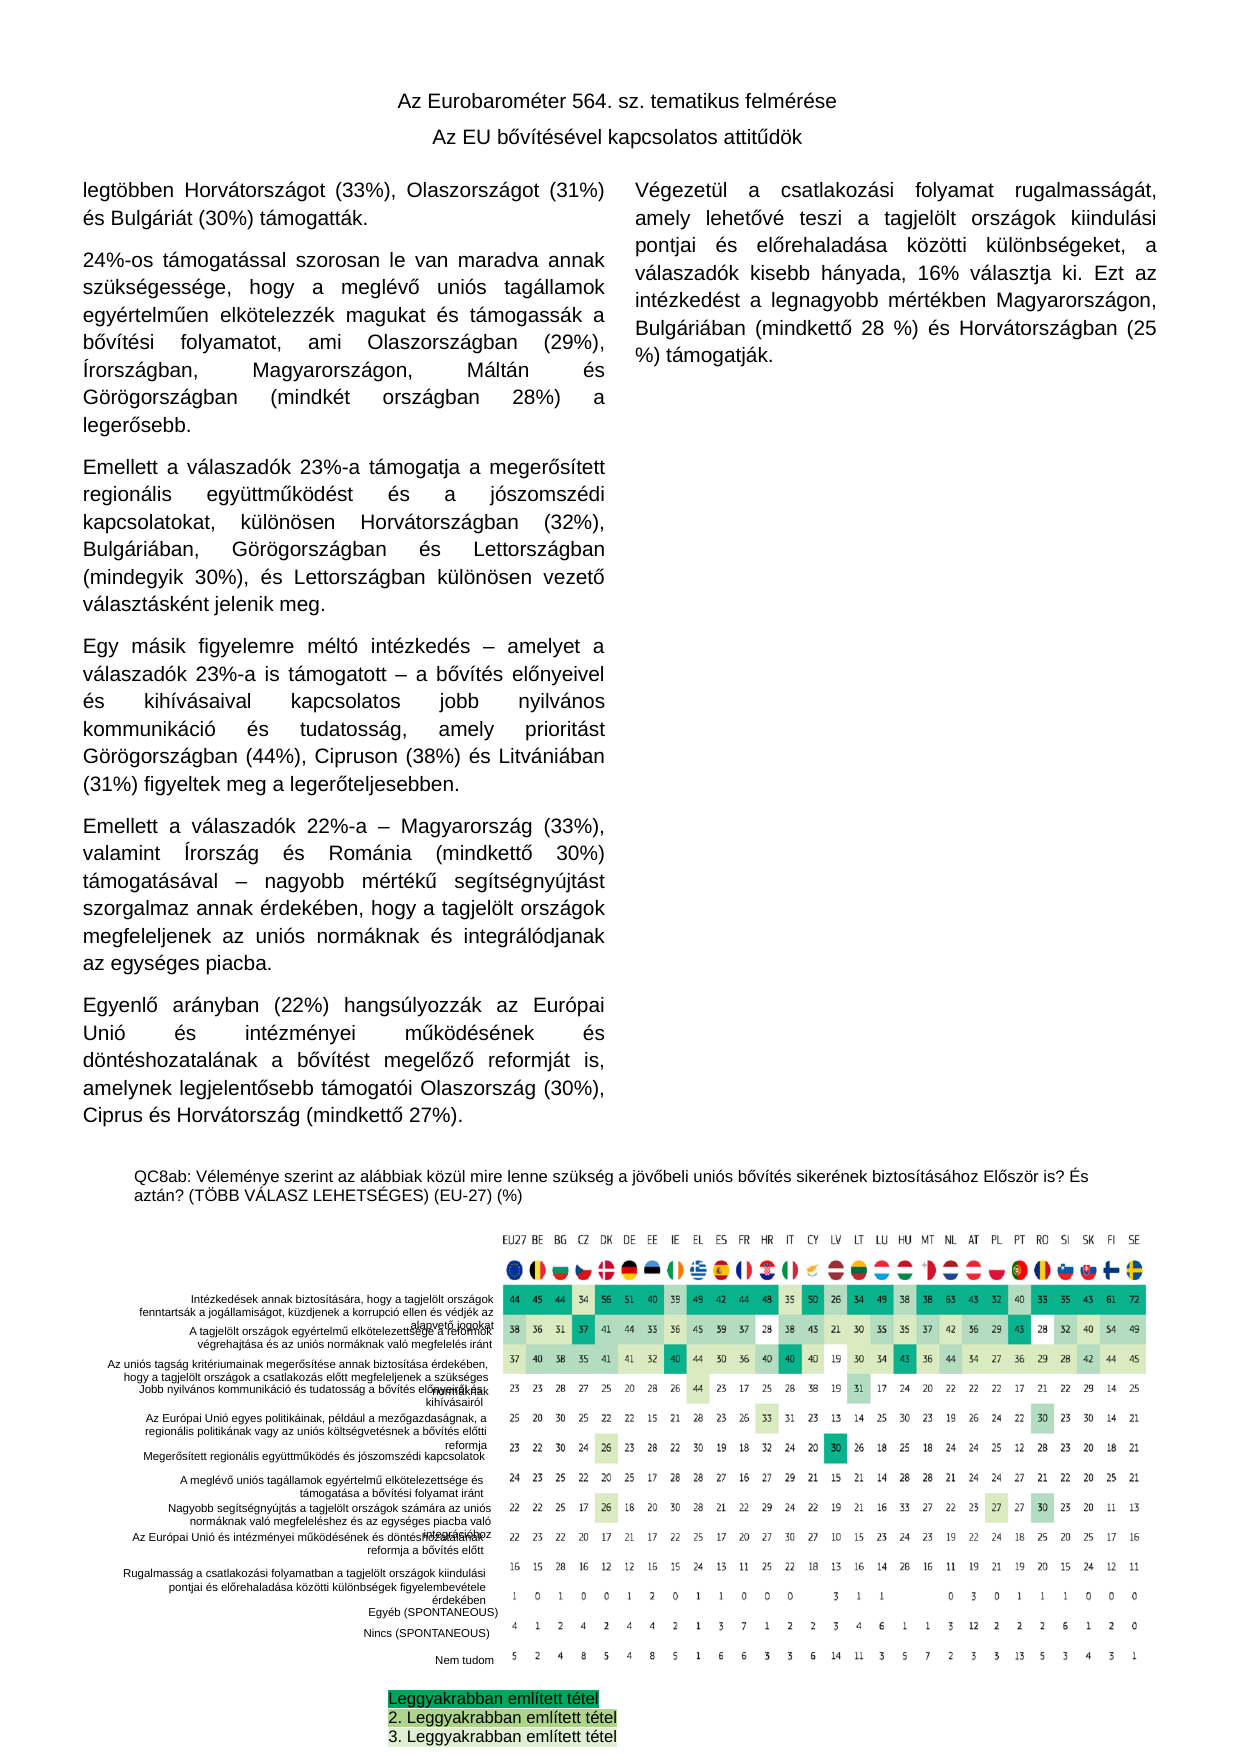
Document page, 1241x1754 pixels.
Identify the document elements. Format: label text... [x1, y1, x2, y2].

text Emellett a válaszadók 22%-a – Magyarország (33%), valamint Írország és Románia (mindkettő 30%) támogatásával – nagyobb mértékű segítségnyújtást szorgalmaz annak érdekében, hogy a tagjelölt országok megfeleljenek az uniós normáknak és integrálódjanak az egységes piacba. [83, 814, 605, 975]
text Egyenlő arányban (22%) hangsúlyozzák az Európai Unió és intézményei működésének és döntéshozatalának a bővítést megelőző reformját is, amelynek legjelentősebb támogatói Olaszország (30%), Ciprus és Horvátország (mindkettő 27%). [83, 993, 605, 1127]
text Végezetül a csatlakozási folyamat rugalmasságát, amely lehetővé teszi a tagjelölt országok kiindulási pontjai és előrehaladása közötti különbségeket, a válaszadók kisebb hányada, 16% választja ki. Ezt az intézkedést a legnagyobb mértékben Magyarországon, Bulgáriában (mindkettő 28 %) és Horvátországban (25 %) támogatják. [635, 178, 1157, 367]
text Emellett a válaszadók 23%-a támogatja a megerősített regionális együttműködést és a jószomszédi kapcsolatokat, különösen Horvátországban (32%), Bulgáriában, Görögországban és Lettországban (mindegyik 30%), és Lettországban különösen vezető választásként jelenik meg. [83, 454, 605, 616]
text 24%-os támogatással szorosan le van maradva annak szükségessége, hogy a meglévő uniós tagállamok egyértelműen elkötelezzék magukat és támogassák a bővítési folyamatot, ami Olaszországban (29%), Írországban, Magyarországon, Máltán és Görögországban (mindkét országban 28%) a legerősebb. [83, 247, 605, 436]
text legtöbben Horvátországot (33%), Olaszországot (31%) és Bulgáriát (30%) támogatták. [83, 178, 605, 229]
text Egy másik figyelemre méltó intézkedés – amelyet a válaszadók 23%-a is támogatott – a bővítés előnyeivel és kihívásaival kapcsolatos jobb nyilvános kommunikáció és tudatosság, amely prioritást Görögországban (44%), Cipruson (38%) és Litvániában (31%) figyeltek meg a legerőteljesebben. [83, 634, 605, 796]
picture [496, 1225, 1153, 1675]
